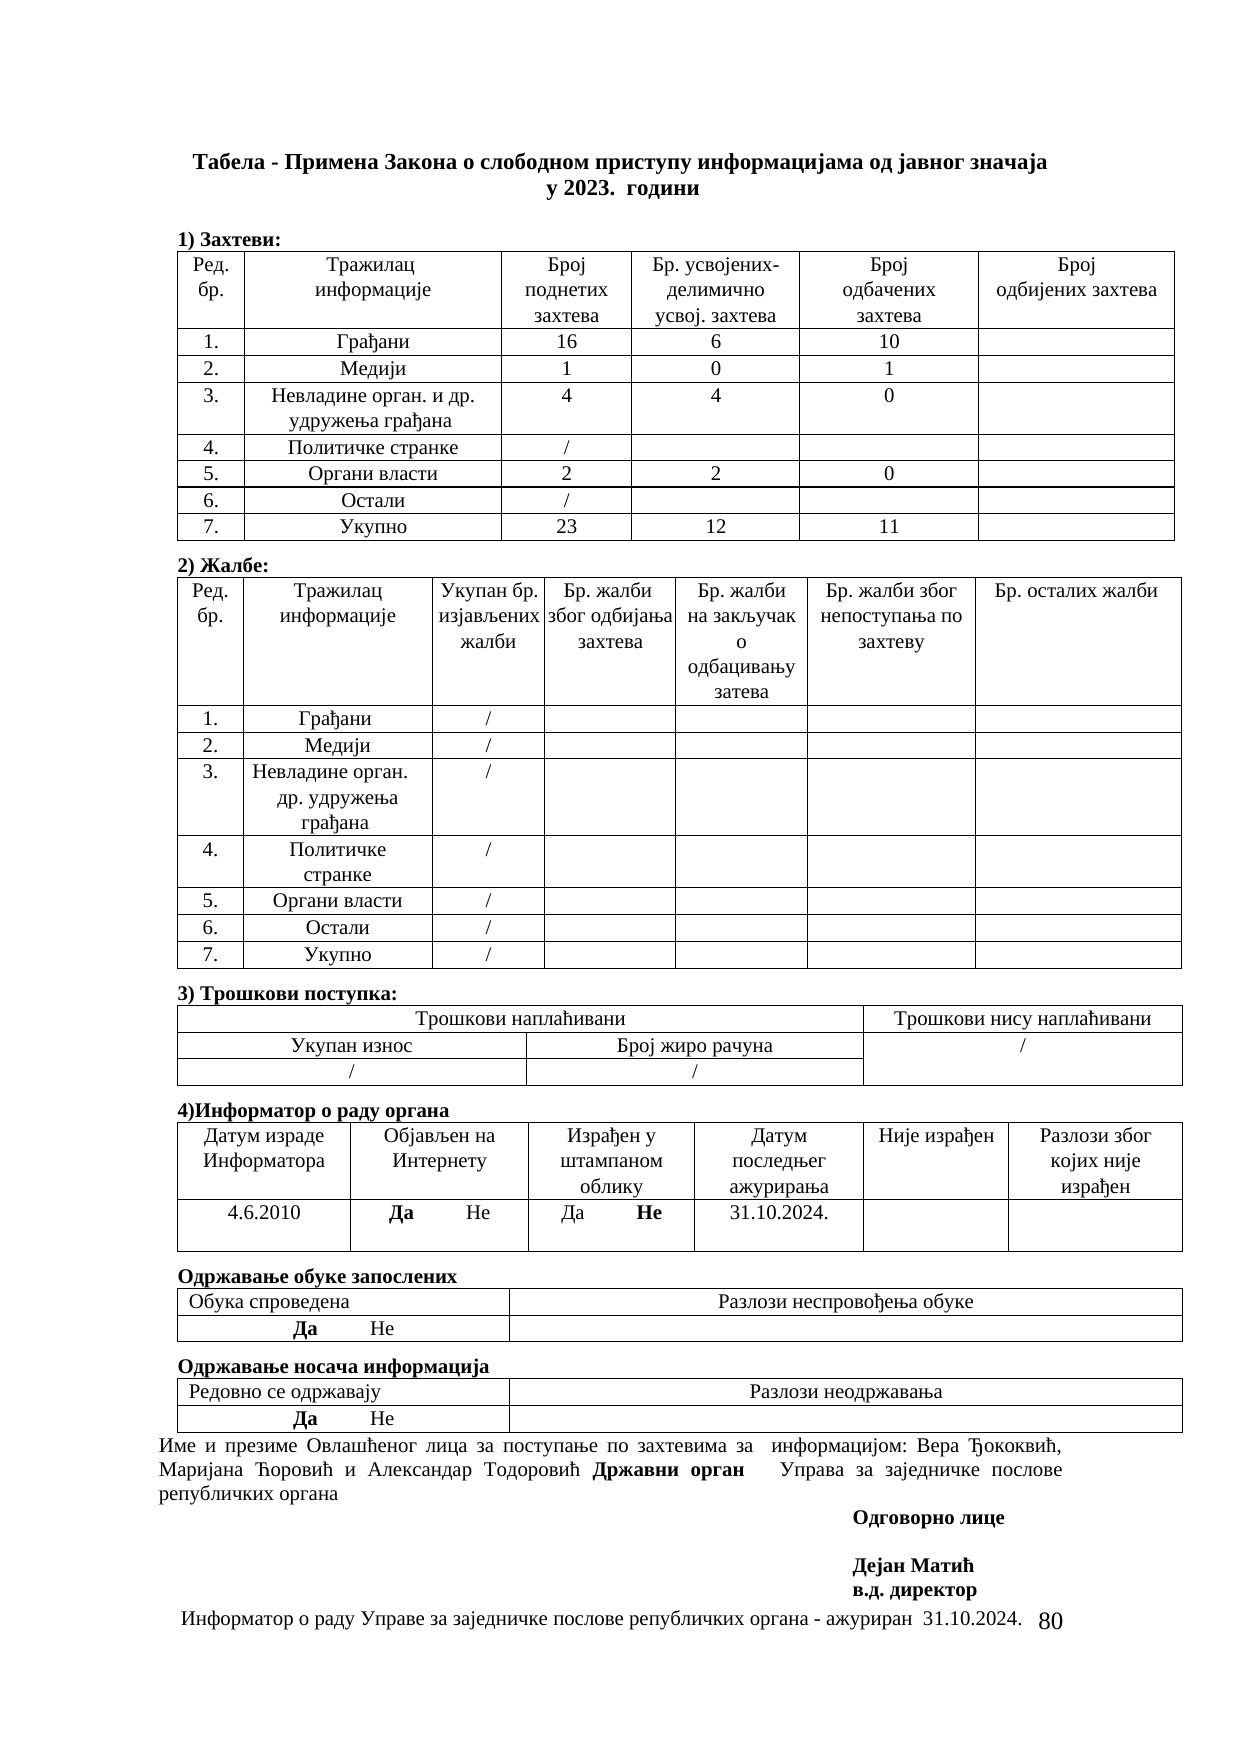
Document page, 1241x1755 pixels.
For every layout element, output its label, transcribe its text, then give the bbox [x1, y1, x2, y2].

subtitle в.д. директор [852, 1577, 1063, 1601]
table_cell 4 [632, 383, 799, 433]
table_cell 4. [178, 836, 243, 887]
table_header Разлози због којих није израђен [1009, 1123, 1182, 1199]
table_header Тражилац информације [245, 252, 501, 328]
subtitle 3) Трошкови поступка: [177, 981, 1063, 1005]
table_cell Укупан износ [178, 1033, 526, 1058]
table_header Израђен у штампаном облику [529, 1123, 694, 1199]
table_cell [545, 915, 675, 941]
table_cell Грађани [245, 329, 501, 354]
table_cell [676, 733, 807, 758]
table_cell 10 [800, 329, 978, 354]
table_header Редовно се одржавају [178, 1379, 509, 1405]
table_cell Органи власти [245, 461, 501, 486]
table_cell [808, 706, 975, 732]
table_cell 6. [178, 488, 244, 513]
table_cell [979, 488, 1174, 513]
table_cell [979, 329, 1174, 354]
table_cell [676, 706, 807, 732]
table_cell 1 [800, 356, 978, 382]
table_cell / [502, 435, 631, 460]
table_cell [545, 706, 675, 732]
table_cell 2 [632, 461, 799, 486]
table_cell 4 [502, 383, 631, 433]
text у 2023. години [177, 174, 1063, 200]
table_cell [979, 383, 1174, 433]
table_cell [864, 1200, 1008, 1251]
table_cell 16 [502, 329, 631, 354]
table_cell [976, 706, 1181, 732]
table_cell [808, 942, 975, 968]
table_cell Укупно [244, 942, 432, 968]
table_cell / [433, 942, 544, 968]
subtitle 1) Захтеви: [177, 227, 1063, 251]
subtitle 2) Жалбе: [177, 553, 1063, 577]
table_header Датум израде Информатора [178, 1123, 350, 1199]
table_cell / [502, 488, 631, 513]
table_cell [545, 888, 675, 914]
table_cell Грађани [244, 706, 432, 732]
table_cell Да Не [351, 1200, 528, 1251]
table_header Бр. жалби због непоступања по захтеву [808, 578, 975, 705]
subtitle Име и презиме Овлашћеног лица за поступање по захтевима за информацијом: Вера Ђококвић, Маријана Ћоровић и Александар Тодоровић Државни орган Управа за заједничке послове републичких органа [158, 1433, 1063, 1505]
table_cell 1. [178, 706, 243, 732]
table_cell [976, 915, 1181, 941]
table_cell [676, 915, 807, 941]
table_header Бр. осталих жалби [976, 578, 1181, 705]
table_cell [979, 435, 1174, 460]
table_cell / [864, 1033, 1182, 1085]
table_cell 2 [502, 461, 631, 486]
table_cell 4. [178, 435, 244, 460]
table_cell 4.6.2010 [178, 1200, 350, 1251]
table_cell / [433, 915, 544, 941]
table_cell [808, 759, 975, 835]
table_cell [808, 888, 975, 914]
table_cell Укупно [245, 514, 501, 540]
table_cell Да Не [529, 1200, 694, 1251]
table_cell [510, 1406, 1182, 1432]
table_cell [979, 461, 1174, 486]
table_cell [1009, 1200, 1182, 1251]
table_cell [808, 733, 975, 758]
table_cell 6. [178, 915, 243, 941]
table_cell [976, 942, 1181, 968]
table_cell Oргани власти [244, 888, 432, 914]
table_cell [676, 888, 807, 914]
table_cell [800, 488, 978, 513]
table_cell [976, 759, 1181, 835]
table_cell Остали [245, 488, 501, 513]
table_cell Остали [244, 915, 432, 941]
table_header Број одбачених захтева [800, 252, 978, 328]
table_cell 12 [632, 514, 799, 540]
table_cell 2. [178, 733, 243, 758]
table_header Број поднетих захтева [502, 252, 631, 328]
table_cell Број жиро рачуна [527, 1033, 863, 1058]
table_header Обука спроведена [178, 1289, 509, 1314]
subtitle Дејан Матић [852, 1553, 1063, 1577]
subtitle Одржавање носача информација [177, 1354, 1063, 1378]
table_header Објављен на Интернету [351, 1123, 528, 1199]
table_cell [676, 759, 807, 835]
table_cell Да Не [178, 1316, 509, 1341]
table_cell Невладине орган. др. удружења грађана [244, 759, 432, 835]
table_cell [976, 836, 1181, 887]
table_cell [632, 488, 799, 513]
table_cell / [433, 888, 544, 914]
table_cell / [433, 759, 544, 835]
table_cell [676, 836, 807, 887]
table_cell 0 [800, 461, 978, 486]
table_cell 7. [178, 942, 243, 968]
table_cell [545, 733, 675, 758]
table_cell Политичке странке [244, 836, 432, 887]
table_header Број одбијених захтева [979, 252, 1174, 328]
table_cell / [527, 1059, 863, 1085]
table_cell [808, 915, 975, 941]
subtitle Одговорно лице [758, 1505, 1063, 1529]
table_header Ред. бр. [178, 578, 243, 705]
table_cell Да Не [178, 1406, 509, 1432]
table_header Разлози неспровођења обуке [510, 1289, 1182, 1314]
table_header Није израђен [864, 1123, 1008, 1199]
table_header Бр. жалби на закључак о одбацивању затева [676, 578, 807, 705]
table_header Бр. усвојених- делимично усвој. захтева [632, 252, 799, 328]
table_header Трошкови нису наплаћивани [864, 1006, 1182, 1032]
table_cell Политичке странке [245, 435, 501, 460]
table_cell 1. [178, 329, 244, 354]
table_cell [976, 733, 1181, 758]
text Табела - Примена Закона о слободном приступу информацијама од јавног значаја [177, 148, 1063, 174]
table_cell 2. [178, 356, 244, 382]
table_cell 3. [178, 759, 243, 835]
table_header Укупан бр. изјављених жалби [433, 578, 544, 705]
table_cell [976, 888, 1181, 914]
table_cell [632, 435, 799, 460]
table_cell [510, 1316, 1182, 1341]
table_cell 5. [178, 461, 244, 486]
table_header Трошкови наплаћивани [178, 1006, 863, 1032]
table_cell 1 [502, 356, 631, 382]
table_cell / [178, 1059, 526, 1085]
table_header Разлози неодржавања [510, 1379, 1182, 1405]
table_cell [545, 942, 675, 968]
table_cell 7. [178, 514, 244, 540]
table_cell / [433, 706, 544, 732]
table_cell / [433, 836, 544, 887]
table_cell 3. [178, 383, 244, 433]
table_cell 31.10.2024. [695, 1200, 863, 1251]
table_cell [545, 836, 675, 887]
table_cell 23 [502, 514, 631, 540]
text 4)Информатор о раду органа [177, 1098, 1063, 1122]
subtitle Одржавање обуке запослених [177, 1264, 1063, 1288]
table_cell [979, 356, 1174, 382]
table_cell [676, 942, 807, 968]
table_cell 11 [800, 514, 978, 540]
table_header Тражилац информације [244, 578, 432, 705]
table_cell [545, 759, 675, 835]
table_cell 0 [632, 356, 799, 382]
table_cell Медији [245, 356, 501, 382]
table_cell 5. [178, 888, 243, 914]
table_cell 6 [632, 329, 799, 354]
table_cell / [433, 733, 544, 758]
table_header Датум последњег ажурирања [695, 1123, 863, 1199]
table_cell [800, 435, 978, 460]
table_cell Медији [244, 733, 432, 758]
table_header Ред.бр. [178, 252, 244, 328]
table_cell [808, 836, 975, 887]
table_cell [979, 514, 1174, 540]
table_cell Невладине орган. и др. удружења грађана [245, 383, 501, 433]
table_header Бр. жалби због одбијања захтева [545, 578, 675, 705]
table_cell 0 [800, 383, 978, 433]
